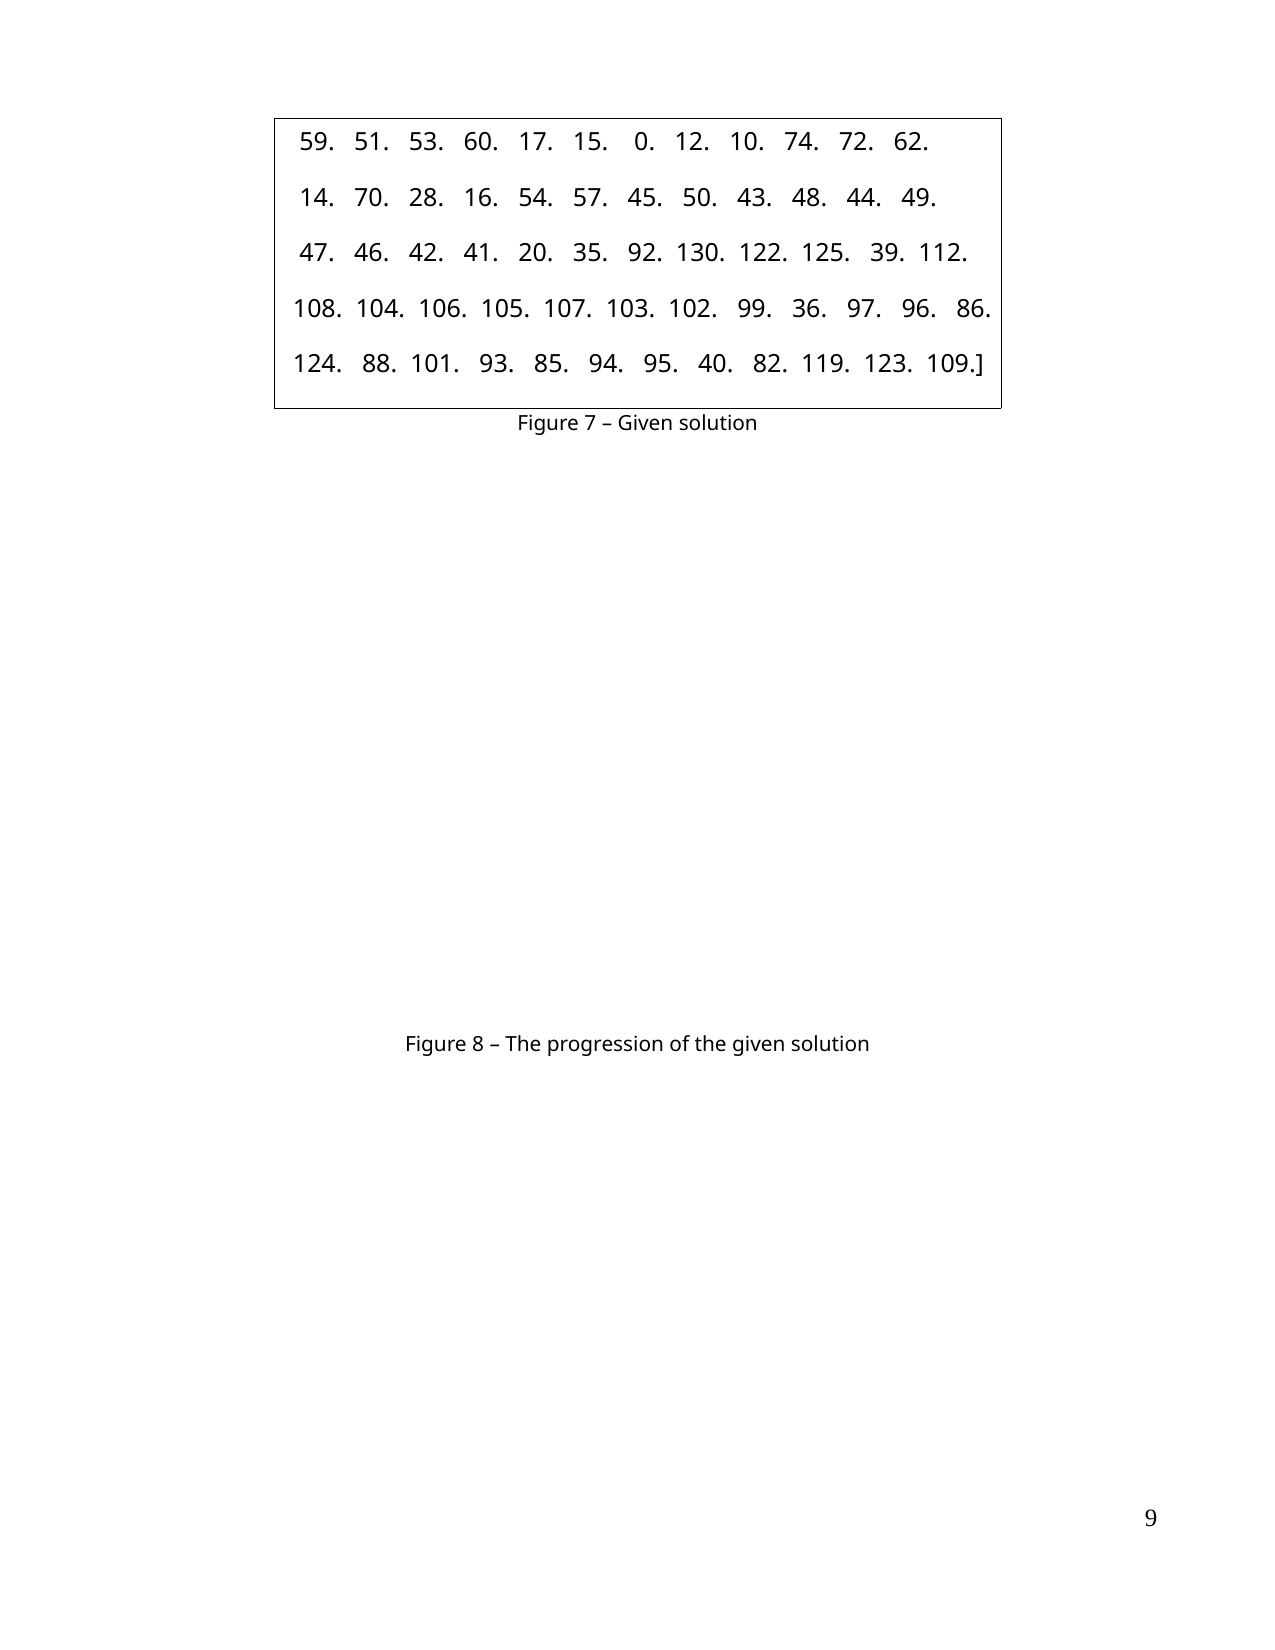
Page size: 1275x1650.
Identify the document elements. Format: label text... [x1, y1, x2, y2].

table_header 59. 51. 53. 60. 17. 15. 0. 12. 10. 74. 72. 62. 14. 70. 28. 16. 54. 57. 45. 50. 43. 48. 44. 49. 47. 46. 42. 41. 20. 35. 92. 130. 122. 125. 39. 112. 108. 104. 106. 105. 107. 103. 102. 99. 36. 97. 96. 86. 124. 88. 101. 93. 85. 94. 95. 40. 82. 119. 123. 109.] [275, 119, 1001, 408]
text Figure 8 – The progression of the given solution [118, 457, 1157, 1058]
text Figure 7 – Given solution [118, 408, 1157, 437]
